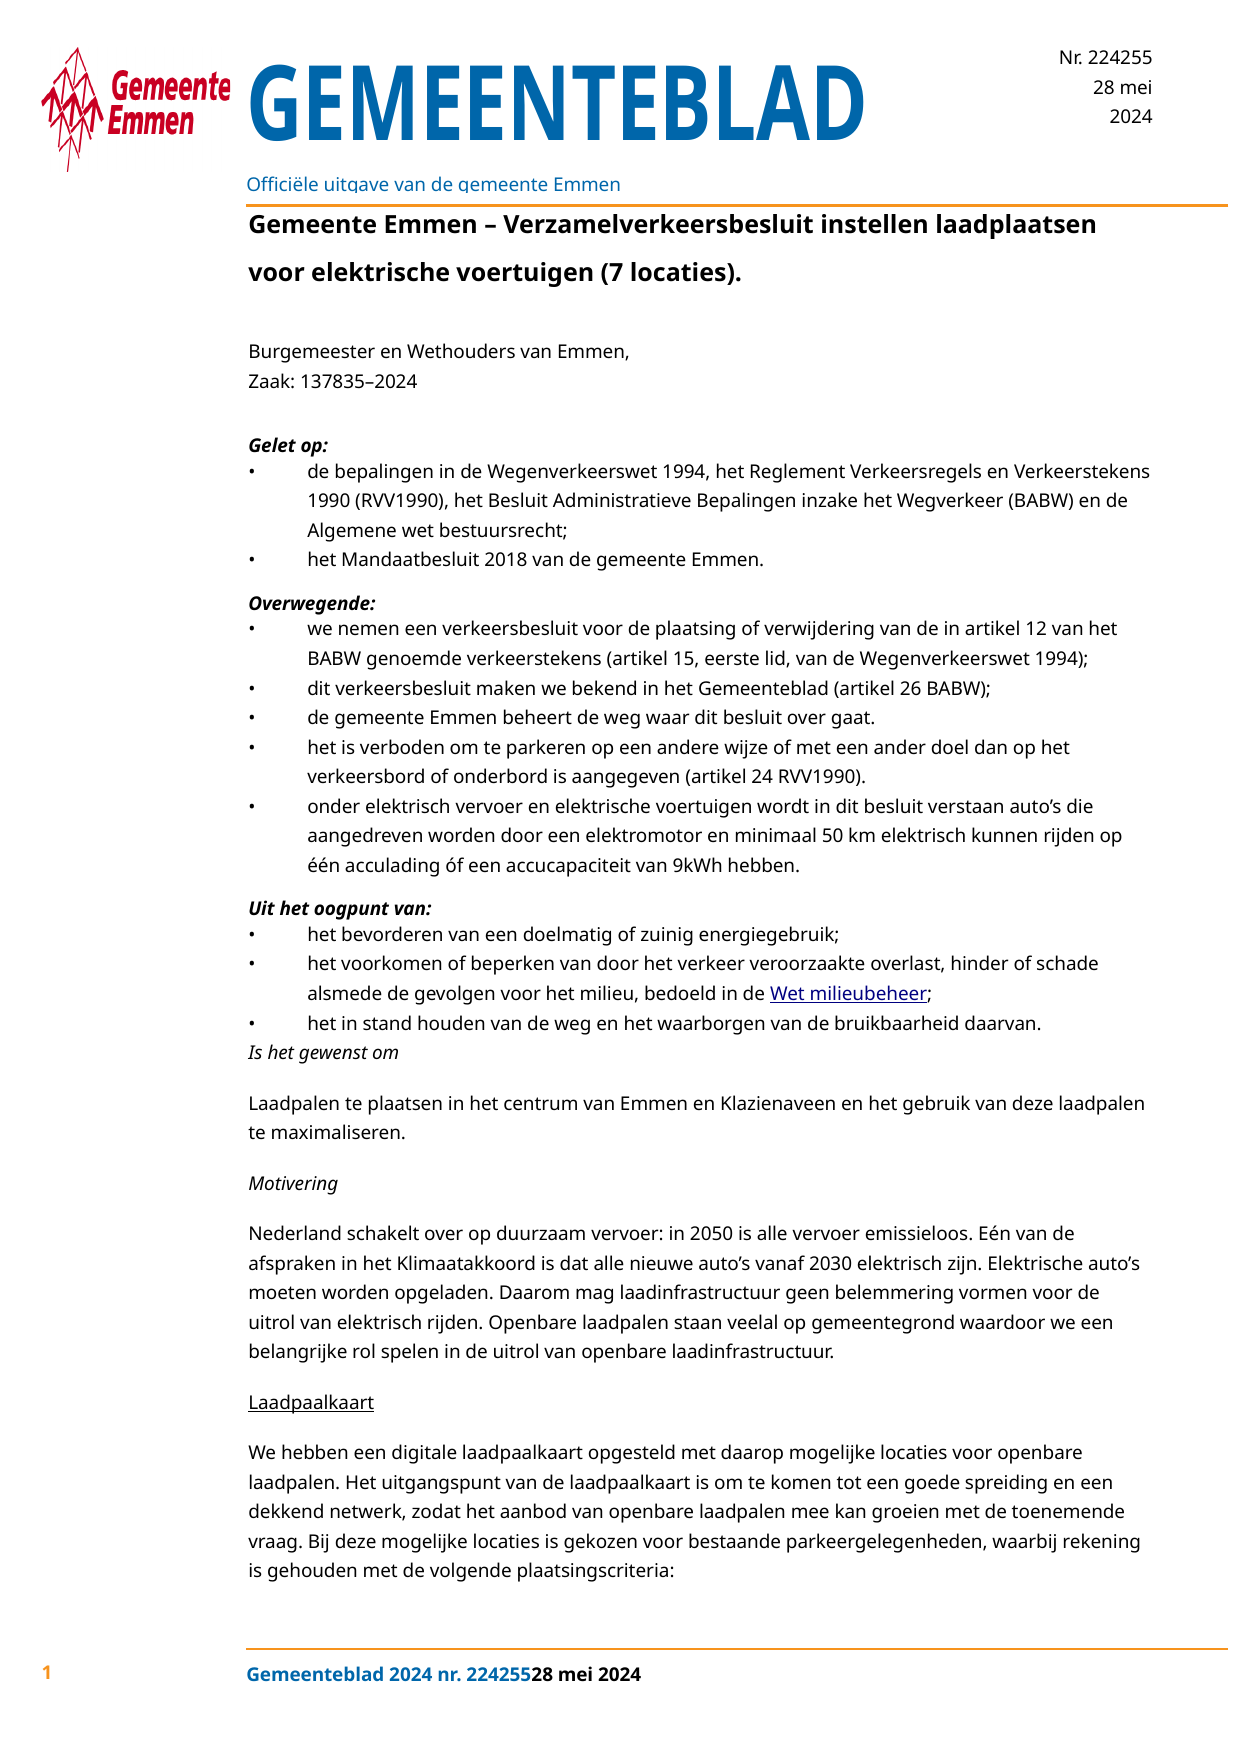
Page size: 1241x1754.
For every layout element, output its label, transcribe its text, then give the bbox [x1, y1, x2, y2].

list onder elektrisch vervoer en elektrische voertuigen wordt in dit besluit verstaan auto’s die aangedreven worden door een elektromotor en minimaal 50 km elektrisch kunnen rijden op één acculading óf een accucapaciteit van 9kWh hebben. [248, 793, 1152, 878]
text Burgemeester en Wethouders van Emmen, [248, 339, 1152, 364]
text Gemeente Emmen – Verzamelverkeersbesluit instellen laadplaatsen voor elektrische voertuigen (7 locaties). [248, 207, 1152, 288]
list de gemeente Emmen beheert de weg waar dit besluit over gaat. [248, 704, 1152, 730]
list de bepalingen in de Wegenverkeerswet 1994, het Reglement Verkeersregels en Verkeerstekens 1990 (RVV1990), het Besluit Administratieve Bepalingen inzake het Wegverkeer (BABW) en de Algemene wet bestuursrecht; [248, 458, 1152, 543]
list we nemen een verkeersbesluit voor de plaatsing of verwijdering van de in artikel 12 van het BABW genoemde verkeerstekens (artikel 15, eerste lid, van de Wegenverkeerswet 1994); [248, 616, 1152, 671]
text Laadpaalkaart [248, 1389, 1152, 1415]
text Zaak: 137835–2024 [248, 368, 1152, 394]
list het voorkomen of beperken van door het verkeer veroorzaakte overlast, hinder of schade alsmede de gevolgen voor het milieu, bedoeld in de Wet milieubeheer; [248, 951, 1152, 1006]
picture [41, 47, 231, 172]
list het Mandaatbesluit 2018 van de gemeente Emmen. [248, 547, 1152, 572]
text Gelet op: [248, 432, 1152, 458]
text Uit het oogpunt van: [248, 895, 1152, 921]
text Overwegende: [248, 590, 1152, 616]
text Is het gewenst om [248, 1039, 1152, 1065]
list het is verboden om te parkeren op een andere wijze of met een ander doel dan op het verkeersbord of onderbord is aangegeven (artikel 24 RVV1990). [248, 734, 1152, 789]
text Laadpalen te plaatsen in het centrum van Emmen en Klazienaveen en het gebruik van deze laadpalen te maximaliseren. [248, 1090, 1152, 1145]
text We hebben een digitale laadpaalkaart opgesteld met daarop mogelijke locaties voor openbare laadpalen. Het uitgangspunt van de laadpaalkaart is om te komen tot een goede spreiding en een dekkend netwerk, zodat het aanbod van openbare laadpalen mee kan groeien met de toenemende vraag. Bij deze mogelijke locaties is gekozen voor bestaande parkeergelegenheden, waarbij rekening is gehouden met de volgende plaatsingscriteria: [248, 1439, 1152, 1583]
list het in stand houden van de weg en het waarborgen van de bruikbaarheid daarvan. [248, 1010, 1152, 1036]
text Motivering [248, 1170, 1152, 1196]
list dit verkeersbesluit maken we bekend in het Gemeenteblad (artikel 26 BABW); [248, 675, 1152, 700]
list het bevorderen van een doelmatig of zuinig energiegebruik; [248, 921, 1152, 947]
text Nederland schakelt over op duurzaam vervoer: in 2050 is alle vervoer emissieloos. Eén van de afspraken in het Klimaatakkoord is dat alle nieuwe auto’s vanaf 2030 elektrisch zijn. Elektrische auto’s moeten worden opgeladen. Daarom mag laadinfrastructuur geen belemmering vormen voor de uitrol van elektrisch rijden. Openbare laadpalen staan veelal op gemeentegrond waardoor we een belangrijke rol spelen in de uitrol van openbare laadinfrastructuur. [248, 1220, 1152, 1364]
